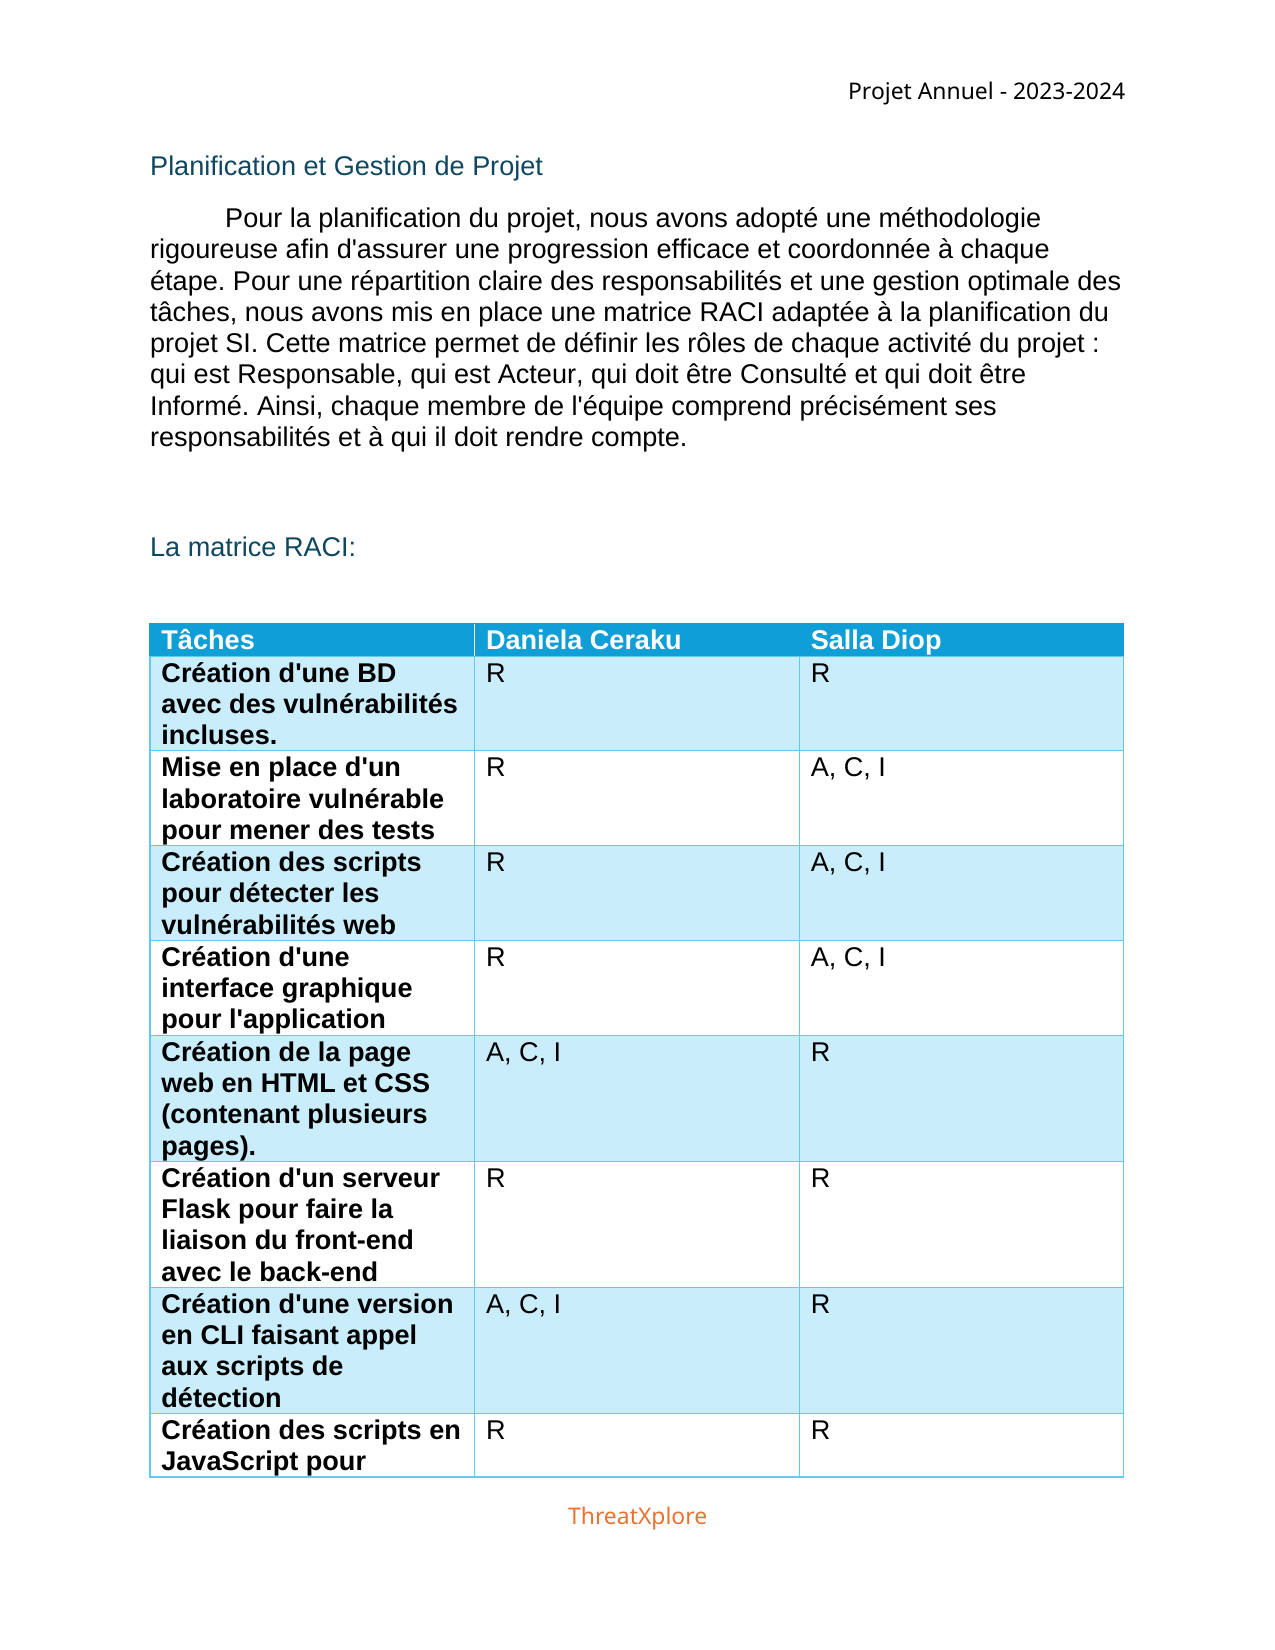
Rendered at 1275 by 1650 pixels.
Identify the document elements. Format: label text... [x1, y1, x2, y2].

table_header Salla Diop [799, 624, 1123, 656]
table_cell A, C, I [800, 941, 1123, 1035]
table_cell Création d'un serveur Flask pour faire la liaison du front-end avec le back-end [151, 1162, 474, 1287]
table_cell Création d'une interface graphique pour l'application [151, 941, 474, 1035]
table_cell R [475, 1414, 799, 1476]
table_cell A, C, I [475, 1288, 799, 1413]
table_cell Création de la page web en HTML et CSS (contenant plusieurs pages). [151, 1036, 474, 1161]
table_cell Mise en place d'un laboratoire vulnérable pour mener des tests [151, 751, 474, 845]
table_cell A, C, I [800, 751, 1123, 845]
table_cell R [475, 846, 799, 940]
subtitle Planification et Gestion de Projet [150, 150, 1125, 181]
table_cell R [475, 1162, 799, 1287]
text Pour la planification du projet, nous avons adopté une méthodologie rigoureuse afin d'assurer une progression efficace et coordonnée à chaque étape. Pour une répartition claire des responsabilités et une gestion optimale des tâches, nous avons mis en place une matrice RACI adaptée à la planification du projet SI. Cette matrice permet de définir les rôles de chaque activité du projet : qui est Responsable, qui est Acteur, qui doit être Consulté et qui doit être Informé. Ainsi, chaque membre de l'équipe comprend précisément ses responsabilités et à qui il doit rendre compte. [150, 202, 1125, 452]
table_cell R [800, 1288, 1123, 1413]
table_cell Création des scripts en JavaScript pour [151, 1414, 474, 1476]
table_cell R [800, 1036, 1123, 1161]
table_cell R [800, 1414, 1123, 1476]
table_cell R [475, 941, 799, 1035]
table_header Tâches [151, 624, 474, 656]
table_cell R [800, 657, 1123, 750]
table_cell A, C, I [800, 846, 1123, 940]
table_cell Création d'une version en CLI faisant appel aux scripts de détection [151, 1288, 474, 1413]
table_cell R [475, 751, 799, 845]
table_header Daniela Ceraku [475, 624, 799, 656]
table_cell Création d'une BD avec des vulnérabilités incluses. [151, 657, 474, 750]
table_cell R [475, 657, 799, 750]
table_cell A, C, I [475, 1036, 799, 1161]
subtitle La matrice RACI: [150, 531, 1125, 563]
table_cell R [800, 1162, 1123, 1287]
table_cell Création des scripts pour détecter les vulnérabilités web [151, 846, 474, 940]
